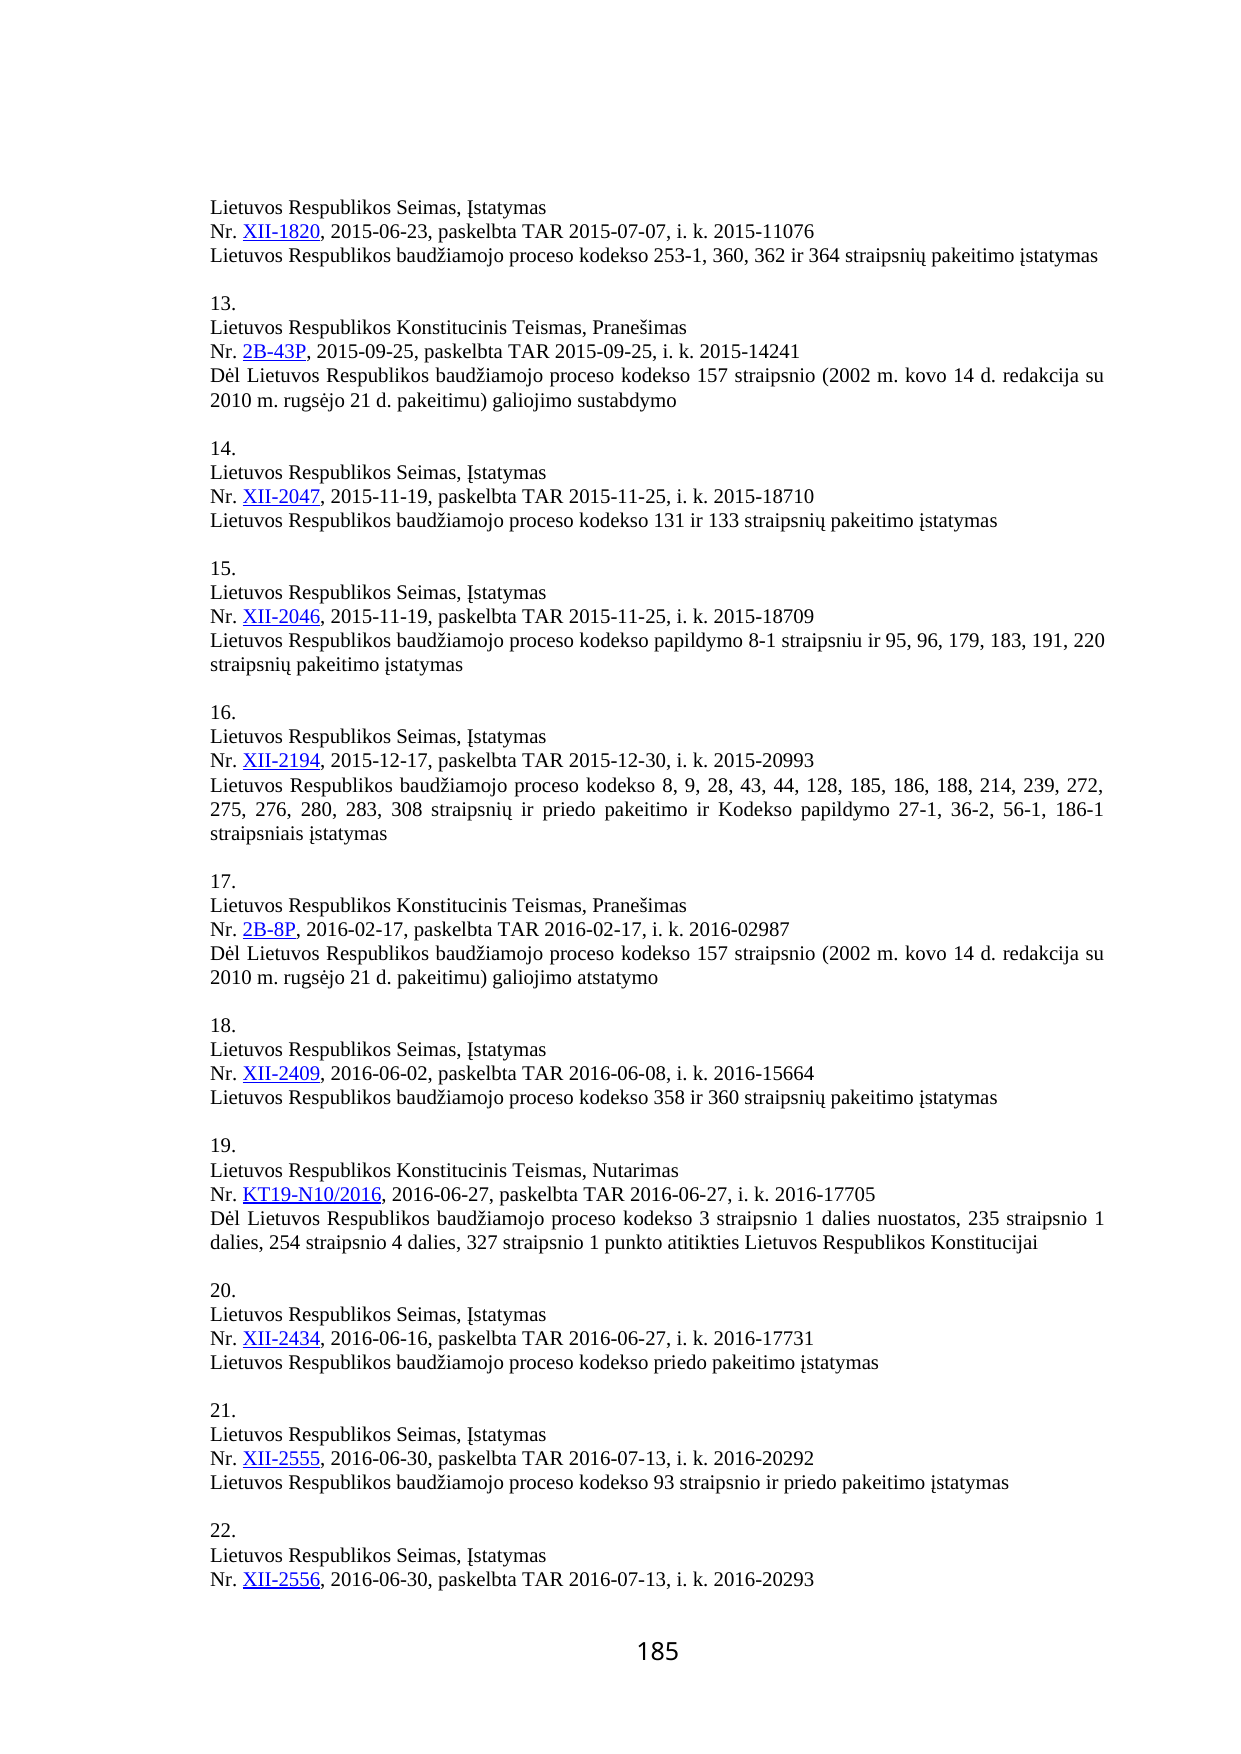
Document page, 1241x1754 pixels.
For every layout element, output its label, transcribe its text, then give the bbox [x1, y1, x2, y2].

text Lietuvos Respublikos Seimas, Įstatymas [210, 1542, 1106, 1567]
text 14. [210, 436, 1106, 460]
text Nr. XII-2556, 2016-06-30, paskelbta TAR 2016-07-13, i. k. 2016-20293 [210, 1567, 1106, 1591]
text Nr. XII-2434, 2016-06-16, paskelbta TAR 2016-06-27, i. k. 2016-17731 [210, 1326, 1106, 1350]
text Lietuvos Respublikos baudžiamojo proceso kodekso papildymo 8-1 straipsniu ir 95, 96, 179, 183, 191, 220 straipsnių pakeitimo įstatymas [210, 628, 1106, 676]
text Lietuvos Respublikos Seimas, Įstatymas [210, 580, 1106, 604]
text Dėl Lietuvos Respublikos baudžiamojo proceso kodekso 3 straipsnio 1 dalies nuostatos, 235 straipsnio 1 dalies, 254 straipsnio 4 dalies, 327 straipsnio 1 punkto atitikties Lietuvos Respublikos Konstitucijai [210, 1206, 1106, 1254]
text Nr. XII-2409, 2016-06-02, paskelbta TAR 2016-06-08, i. k. 2016-15664 [210, 1061, 1106, 1085]
text Lietuvos Respublikos baudžiamojo proceso kodekso 93 straipsnio ir priedo pakeitimo įstatymas [210, 1470, 1106, 1494]
text Lietuvos Respublikos Konstitucinis Teismas, Nutarimas [210, 1157, 1106, 1182]
text Lietuvos Respublikos Seimas, Įstatymas [210, 1037, 1106, 1061]
text Lietuvos Respublikos Seimas, Įstatymas [210, 195, 1106, 219]
text Nr. KT19-N10/2016, 2016-06-27, paskelbta TAR 2016-06-27, i. k. 2016-17705 [210, 1182, 1106, 1206]
text Lietuvos Respublikos Seimas, Įstatymas [210, 1422, 1106, 1446]
text 19. [210, 1133, 1106, 1157]
text Lietuvos Respublikos baudžiamojo proceso kodekso 253-1, 360, 362 ir 364 straipsnių pakeitimo įstatymas [210, 243, 1106, 267]
text Lietuvos Respublikos baudžiamojo proceso kodekso 131 ir 133 straipsnių pakeitimo įstatymas [210, 508, 1106, 532]
text Lietuvos Respublikos baudžiamojo proceso kodekso 358 ir 360 straipsnių pakeitimo įstatymas [210, 1085, 1106, 1109]
text Nr. XII-2047, 2015-11-19, paskelbta TAR 2015-11-25, i. k. 2015-18710 [210, 484, 1106, 508]
text Lietuvos Respublikos Seimas, Įstatymas [210, 1302, 1106, 1326]
text 18. [210, 1013, 1106, 1037]
text Nr. XII-2555, 2016-06-30, paskelbta TAR 2016-07-13, i. k. 2016-20292 [210, 1446, 1106, 1470]
text Dėl Lietuvos Respublikos baudžiamojo proceso kodekso 157 straipsnio (2002 m. kovo 14 d. redakcija su 2010 m. rugsėjo 21 d. pakeitimu) galiojimo sustabdymo [210, 363, 1106, 412]
text Lietuvos Respublikos Seimas, Įstatymas [210, 460, 1106, 484]
text Dėl Lietuvos Respublikos baudžiamojo proceso kodekso 157 straipsnio (2002 m. kovo 14 d. redakcija su 2010 m. rugsėjo 21 d. pakeitimu) galiojimo atstatymo [210, 941, 1106, 989]
text 21. [210, 1398, 1106, 1422]
text 15. [210, 556, 1106, 580]
text Nr. 2B-8P, 2016-02-17, paskelbta TAR 2016-02-17, i. k. 2016-02987 [210, 917, 1106, 941]
text Nr. XII-2194, 2015-12-17, paskelbta TAR 2015-12-30, i. k. 2015-20993 [210, 748, 1106, 772]
text 16. [210, 700, 1106, 724]
text 13. [210, 291, 1106, 315]
text Lietuvos Respublikos baudžiamojo proceso kodekso 8, 9, 28, 43, 44, 128, 185, 186, 188, 214, 239, 272, 275, 276, 280, 283, 308 straipsnių ir priedo pakeitimo ir Kodekso papildymo 27-1, 36-2, 56-1, 186-1 straipsniais įstatymas [210, 772, 1106, 845]
text Nr. XII-1820, 2015-06-23, paskelbta TAR 2015-07-07, i. k. 2015-11076 [210, 219, 1106, 243]
text Lietuvos Respublikos baudžiamojo proceso kodekso priedo pakeitimo įstatymas [210, 1350, 1106, 1374]
text Nr. XII-2046, 2015-11-19, paskelbta TAR 2015-11-25, i. k. 2015-18709 [210, 604, 1106, 628]
text 17. [210, 869, 1106, 893]
text Nr. 2B-43P, 2015-09-25, paskelbta TAR 2015-09-25, i. k. 2015-14241 [210, 339, 1106, 363]
text 20. [210, 1278, 1106, 1302]
text Lietuvos Respublikos Konstitucinis Teismas, Pranešimas [210, 893, 1106, 917]
text Lietuvos Respublikos Konstitucinis Teismas, Pranešimas [210, 315, 1106, 339]
text Lietuvos Respublikos Seimas, Įstatymas [210, 724, 1106, 748]
text 22. [210, 1518, 1106, 1542]
